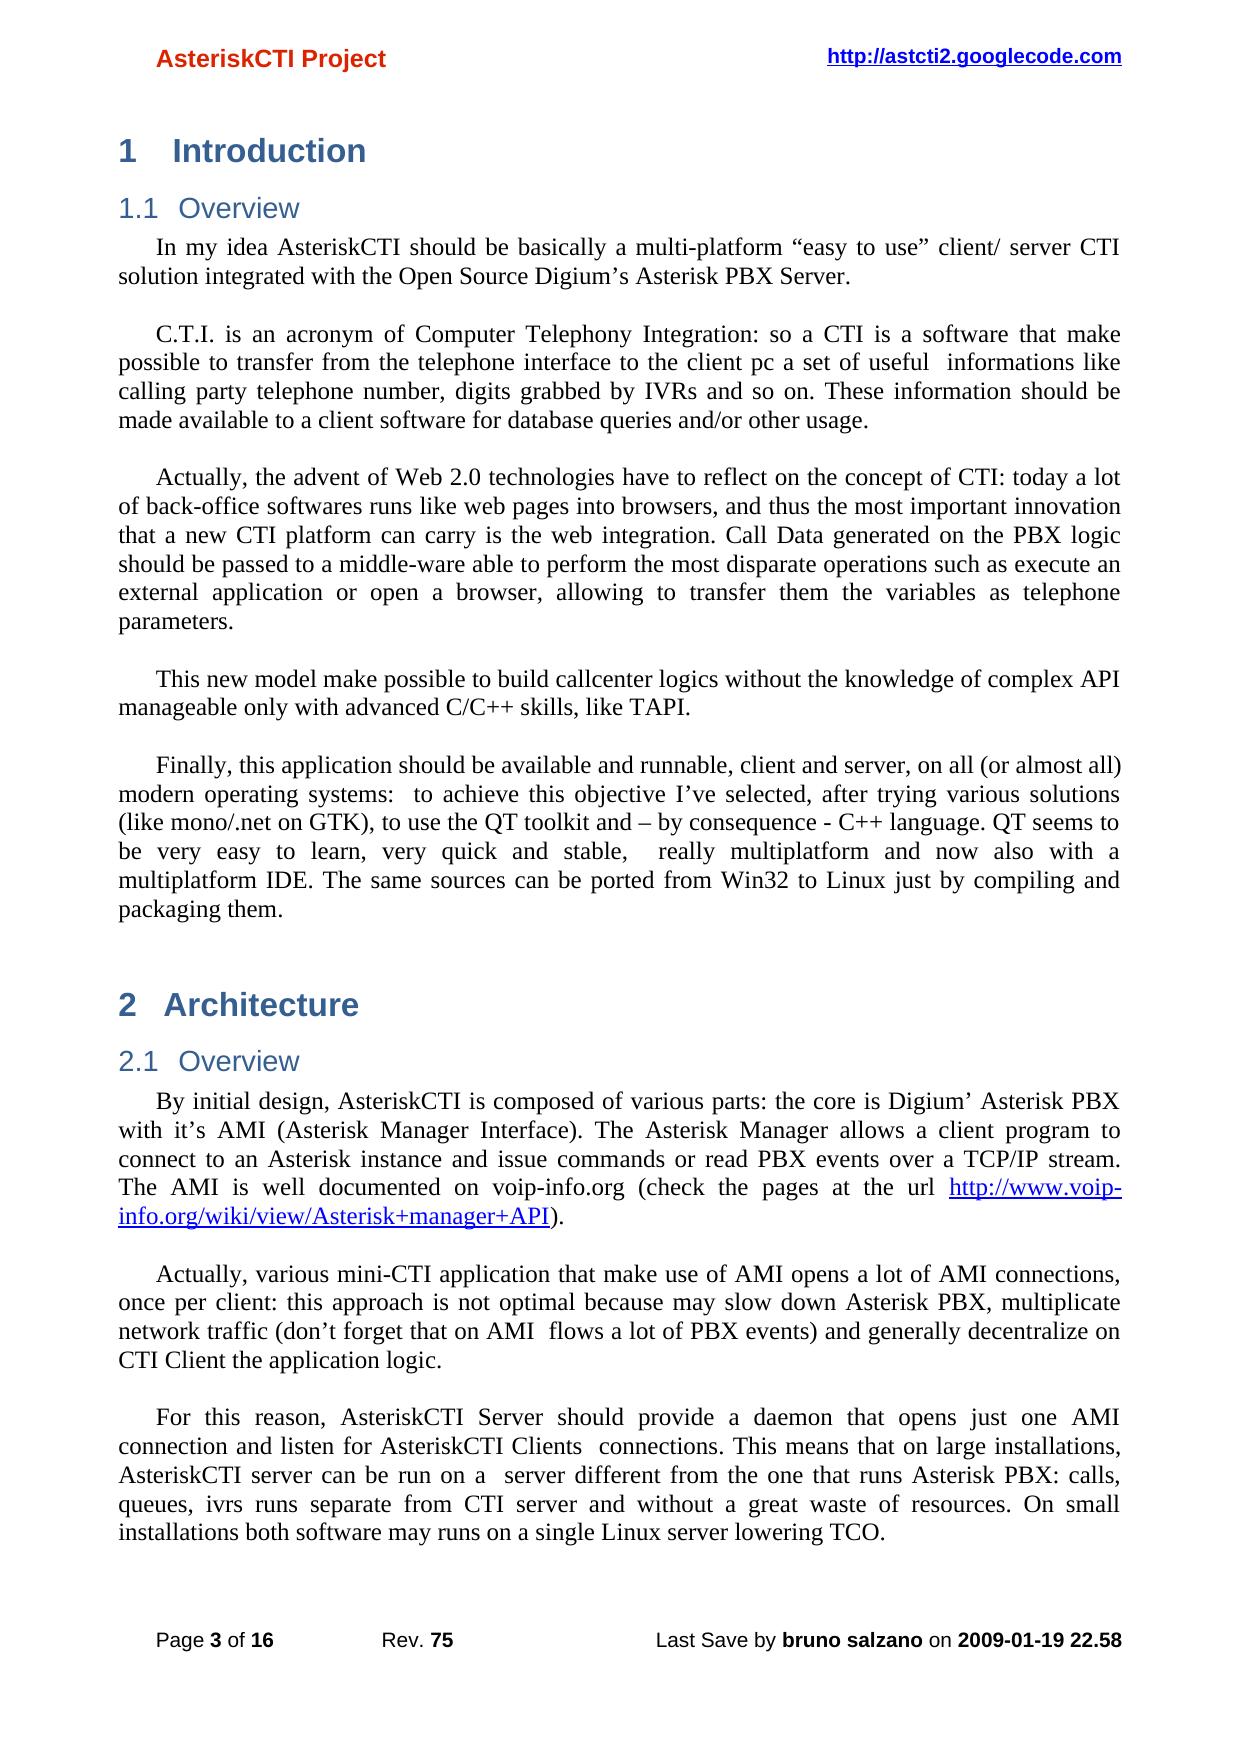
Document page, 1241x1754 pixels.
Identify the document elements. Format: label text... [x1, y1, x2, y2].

text Actually, various mini-CTI application that make use of AMI opens a lot of AMI connections, once per client: this approach is not optimal because may slow down Asterisk PBX, multiplicate network traffic (don’t forget that on AMI flows a lot of PBX events) and generally decentralize on CTI Client the application logic. [118, 1259, 1122, 1374]
text Finally, this application should be available and runnable, client and server, on all (or almost all) modern operating systems: to achieve this objective I’ve selected, after trying various solutions (like mono/.net on GTK), to use the QT toolkit and – by consequence - C++ language. QT seems to be very easy to learn, very quick and stable, really multiplatform and now also with a multiplatform IDE. The same sources can be ported from Win32 to Linux just by compiling and packaging them. [118, 750, 1122, 922]
text In my idea AsteriskCTI should be basically a multi-platform “easy to use” client/ server CTI solution integrated with the Open Source Digium’s Asterisk PBX Server. [118, 232, 1122, 290]
text Actually, the advent of Web 2.0 technologies have to reflect on the concept of CTI: today a lot of back-office softwares runs like web pages into browsers, and thus the most important innovation that a new CTI platform can carry is the web integration. Call Data generated on the PBX logic should be passed to a middle-ware able to perform the most disparate operations such as execute an external application or open a browser, allowing to transfer them the variables as telephone parameters. [118, 462, 1122, 635]
subtitle Architecture [118, 985, 1122, 1023]
subtitle Overview [118, 191, 1122, 224]
text By initial design, AsteriskCTI is composed of various parts: the core is Digium’ Asterisk PBX with it’s AMI (Asterisk Manager Interface). The Asterisk Manager allows a client program to connect to an Asterisk instance and issue commands or read PBX events over a TCP/IP stream. The AMI is well documented on voip-info.org (check the pages at the url http://www.voip-info.org/wiki/view/Asterisk+manager+API). [118, 1086, 1122, 1230]
subtitle Introduction [118, 131, 1122, 170]
text For this reason, AsteriskCTI Server should provide a daemon that opens just one AMI connection and listen for AsteriskCTI Clients connections. This means that on large installations, AsteriskCTI server can be run on a server different from the one that runs Asterisk PBX: calls, queues, ivrs runs separate from CTI server and without a great waste of resources. On small installations both software may runs on a single Linux server lowering TCO. [118, 1402, 1122, 1546]
text This new model make possible to build callcenter logics without the knowledge of complex API manageable only with advanced C/C++ skills, like TAPI. [118, 664, 1122, 721]
subtitle Overview [118, 1044, 1122, 1078]
text C.T.I. is an acronym of Computer Telephony Integration: so a CTI is a software that make possible to transfer from the telephone interface to the client pc a set of useful informations like calling party telephone number, digits grabbed by IVRs and so on. These information should be made available to a client software for database queries and/or other usage. [118, 319, 1122, 434]
